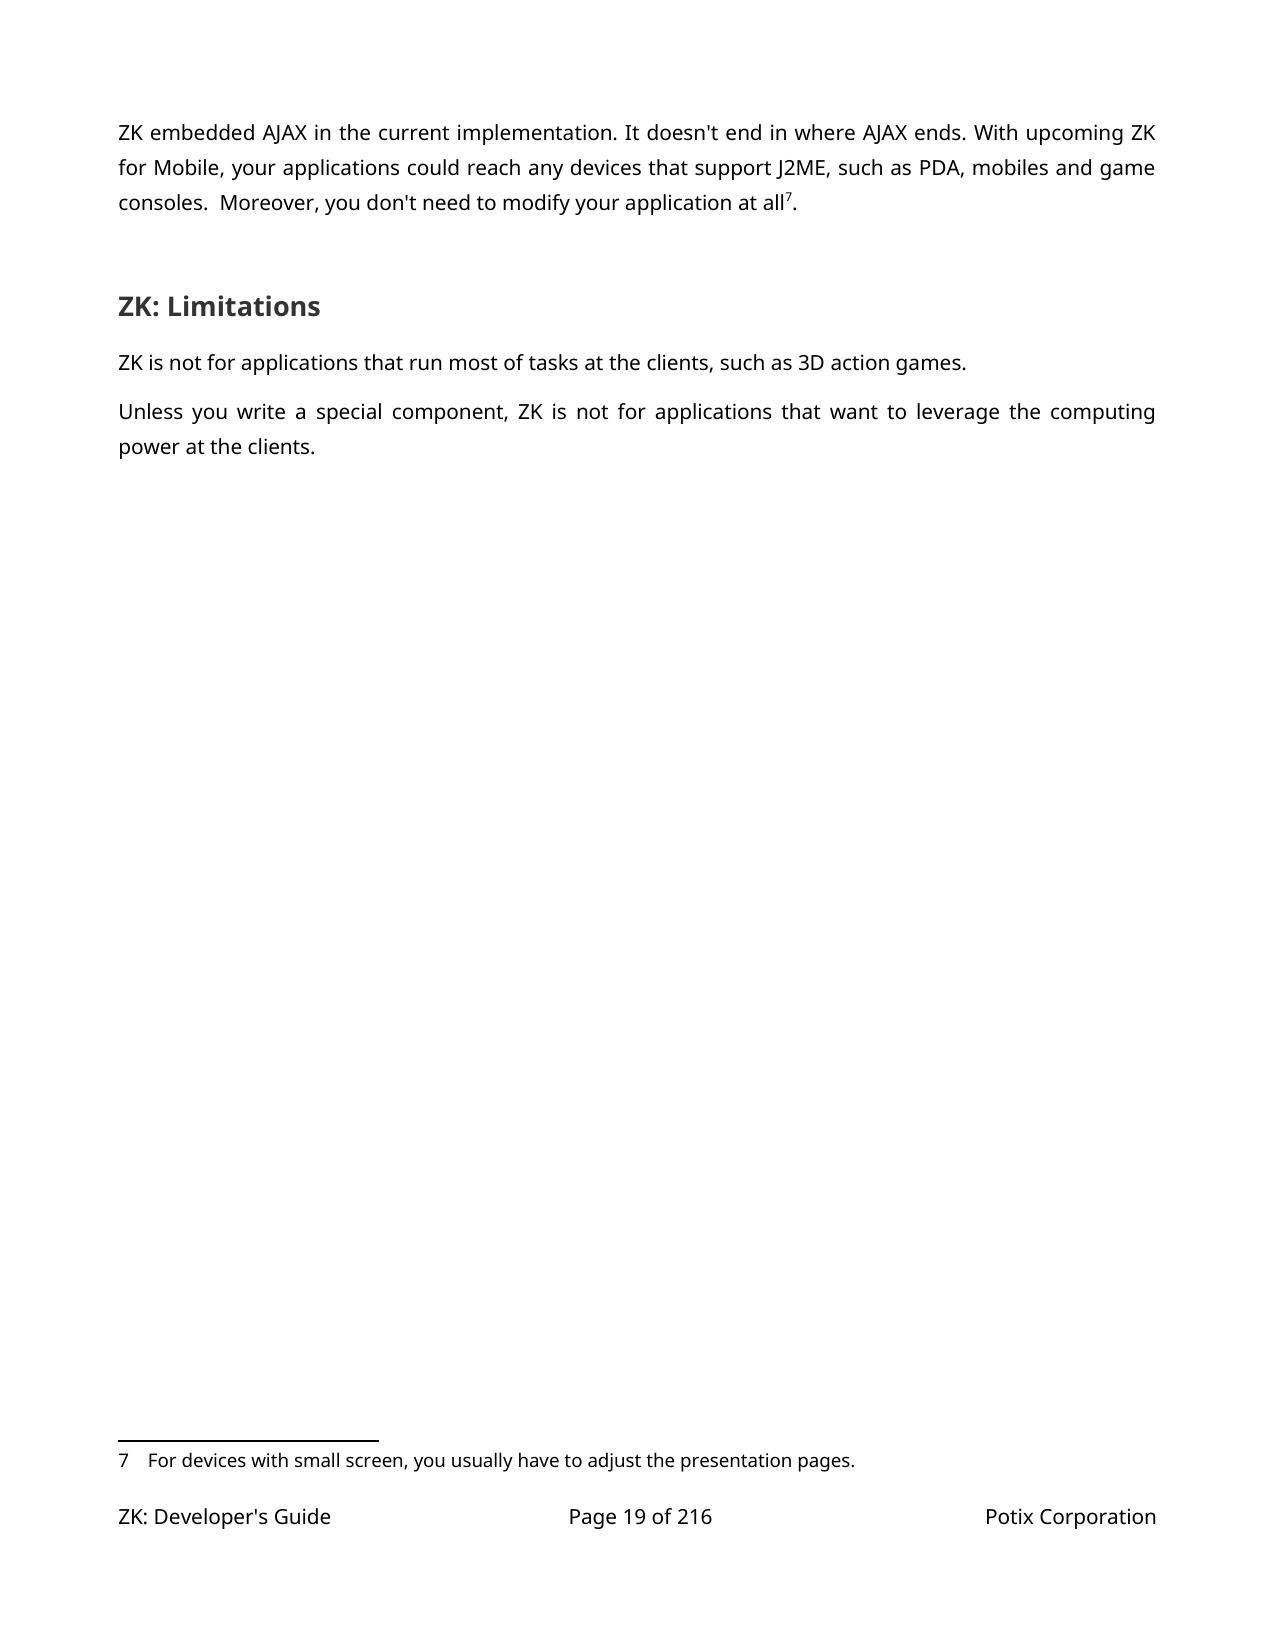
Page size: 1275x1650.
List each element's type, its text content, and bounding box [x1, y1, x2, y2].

text Unless you write a special component, ZK is not for applications that want to leverage the computing power at the clients. [118, 397, 1157, 460]
text For devices with small screen, you usually have to adjust the presentation pages. [118, 1447, 1157, 1473]
subtitle ZK: Limitations [118, 288, 1157, 324]
text ZK is not for applications that run most of tasks at the clients, such as 3D action games. [118, 348, 1157, 376]
text ZK embedded AJAX in the current implementation. It doesn't end in where AJAX ends. With upcoming ZK for Mobile, your applications could reach any devices that support J2ME, such as PDA, mobiles and game consoles. Moreover, you don't need to modify your application at all. [118, 118, 1157, 217]
